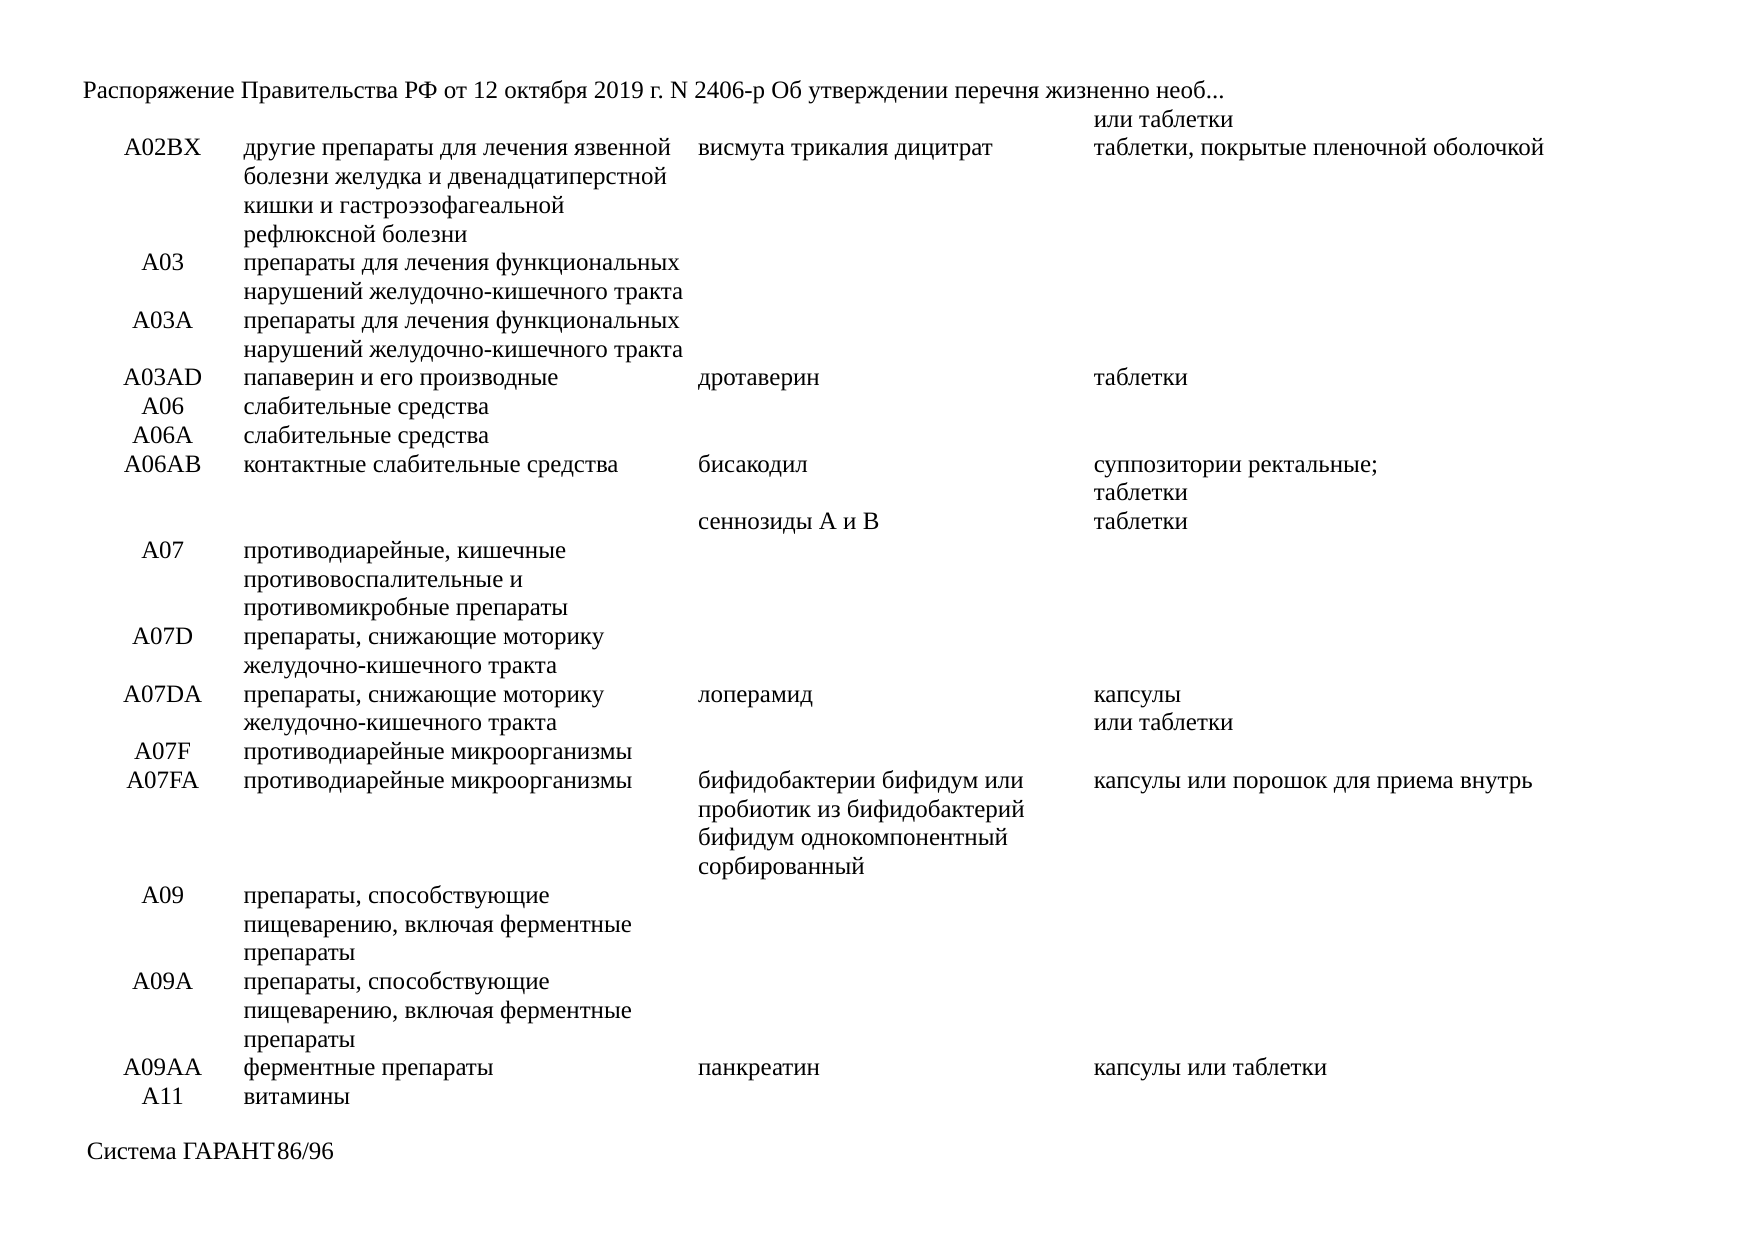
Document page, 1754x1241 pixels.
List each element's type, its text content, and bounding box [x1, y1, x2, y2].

table_cell висмута трикалия дицитрат [697, 133, 1092, 247]
table_cell [697, 104, 1092, 132]
table_cell препараты, снижающие моторику желудочно-кишечного тракта [242, 621, 697, 679]
table_cell папаверин и его производные [242, 363, 697, 391]
table_cell слабительные средства [242, 391, 697, 420]
table_cell A09 [83, 880, 242, 966]
table_cell [697, 736, 1092, 765]
table_cell дротаверин [697, 363, 1092, 391]
table_cell капсулы или таблетки [1093, 679, 1659, 736]
table_cell препараты, способствующие пищеварению, включая ферментные препараты [242, 966, 697, 1052]
table_cell капсулы или таблетки [1093, 1053, 1659, 1081]
table_cell слабительные средства [242, 420, 697, 449]
table_cell препараты для лечения функциональных нарушений желудочно-кишечного тракта [242, 248, 697, 305]
table_cell [697, 1081, 1092, 1110]
table_cell [697, 420, 1092, 449]
table_cell контактные слабительные средства [242, 449, 697, 506]
table_cell бифидобактерии бифидум или пробиотик из бифидобактерий бифидум однокомпонентный сорбированный [697, 765, 1092, 880]
table_cell [83, 104, 242, 132]
table_cell таблетки [1093, 363, 1659, 391]
table_cell [697, 621, 1092, 679]
table_cell [1093, 621, 1659, 679]
table_cell препараты, снижающие моторику желудочно-кишечного тракта [242, 679, 697, 736]
table_cell [697, 248, 1092, 305]
table_cell A09A [83, 966, 242, 1052]
table_cell [1093, 248, 1659, 305]
table_cell A07DA [83, 679, 242, 736]
table_cell противодиарейные, кишечные противовоспалительные и противомикробные препараты [242, 535, 697, 621]
table_cell A06 [83, 391, 242, 420]
table_cell [242, 506, 697, 535]
table_cell [1093, 535, 1659, 621]
table_cell A02BX [83, 133, 242, 247]
table_cell витамины [242, 1081, 697, 1110]
table_cell [1093, 1081, 1659, 1110]
table_cell противодиарейные микроорганизмы [242, 736, 697, 765]
table_cell [697, 535, 1092, 621]
table_cell A03A [83, 305, 242, 362]
table_cell или таблетки [1093, 104, 1659, 132]
table_cell A07D [83, 621, 242, 679]
table_cell A11 [83, 1081, 242, 1110]
table_cell другие препараты для лечения язвенной болезни желудка и двенадцатиперстной кишки и гастроэзофагеальной рефлюксной болезни [242, 133, 697, 247]
table_cell A07F [83, 736, 242, 765]
table_cell ферментные препараты [242, 1053, 697, 1081]
table_cell [697, 305, 1092, 362]
table_cell таблетки, покрытые пленочной оболочкой [1093, 133, 1659, 247]
table_cell препараты, способствующие пищеварению, включая ферментные препараты [242, 880, 697, 966]
table_cell [697, 880, 1092, 966]
table_cell бисакодил [697, 449, 1092, 506]
table_cell A07FA [83, 765, 242, 880]
table_cell A07 [83, 535, 242, 621]
table_cell A09AA [83, 1053, 242, 1081]
table_cell таблетки [1093, 506, 1659, 535]
table_cell [697, 391, 1092, 420]
table_cell суппозитории ректальные; таблетки [1093, 449, 1659, 506]
table_cell [1093, 305, 1659, 362]
table_cell [1093, 736, 1659, 765]
table_cell капсулы или порошок для приема внутрь [1093, 765, 1659, 880]
table_cell [1093, 391, 1659, 420]
table_cell A03 [83, 248, 242, 305]
table_cell A06AB [83, 449, 242, 506]
table_cell [1093, 966, 1659, 1052]
table_cell [1093, 880, 1659, 966]
table_cell [83, 506, 242, 535]
table_cell A06A [83, 420, 242, 449]
table_cell противодиарейные микроорганизмы [242, 765, 697, 880]
table_cell [697, 966, 1092, 1052]
table_cell [1093, 420, 1659, 449]
table_cell [242, 104, 697, 132]
table_cell сеннозиды А и В [697, 506, 1092, 535]
table_cell A03AD [83, 363, 242, 391]
table_cell лоперамид [697, 679, 1092, 736]
table_cell препараты для лечения функциональных нарушений желудочно-кишечного тракта [242, 305, 697, 362]
table_cell панкреатин [697, 1053, 1092, 1081]
